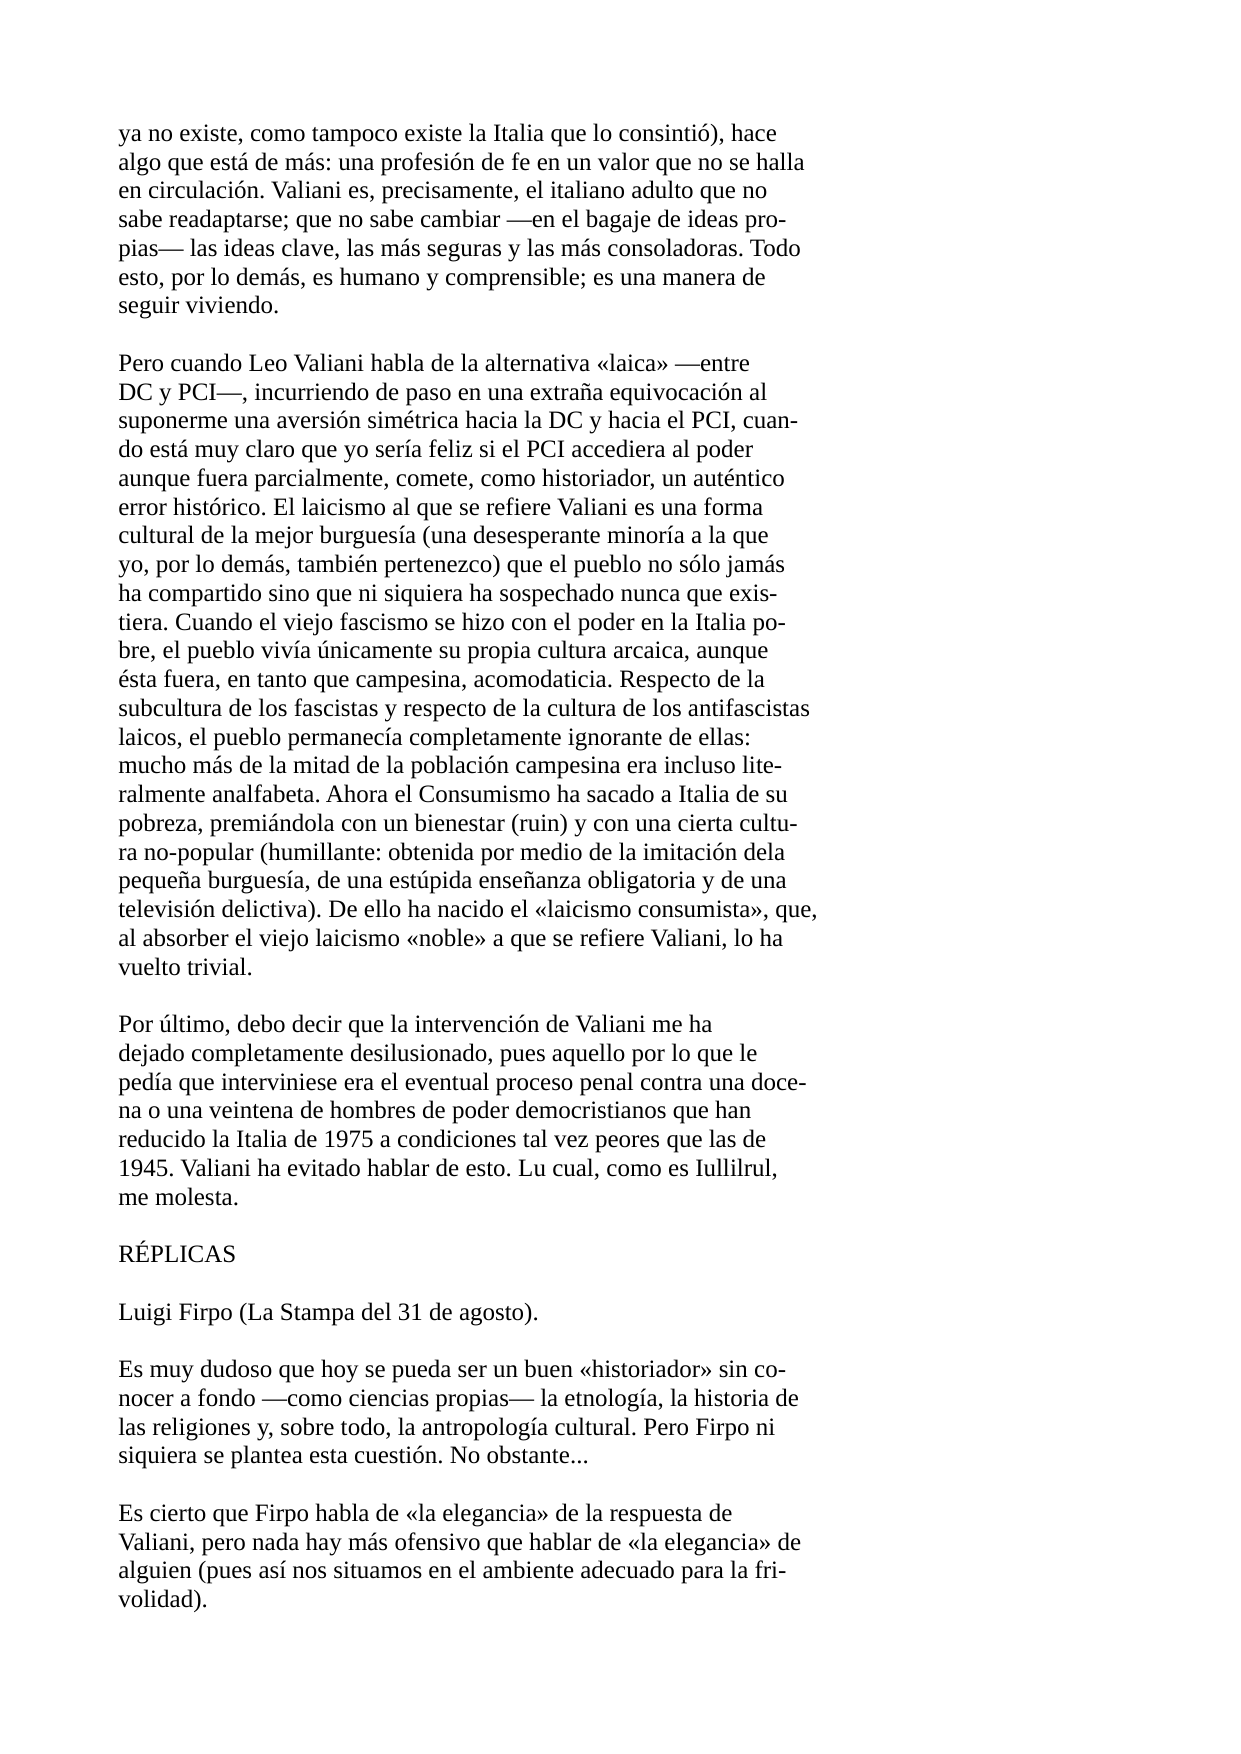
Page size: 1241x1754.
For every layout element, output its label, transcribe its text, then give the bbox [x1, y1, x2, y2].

text las religiones y, sobre todo, la antropología cultural. Pero Firpo ni [118, 1412, 1122, 1441]
text ra no-popular (humillante: obtenida por medio de la imitación dela [118, 837, 1122, 866]
text ralmente analfabeta. Ahora el Consumismo ha sacado a Italia de su [118, 779, 1122, 808]
text Luigi Firpo (La Stampa del 31 de agosto). [118, 1297, 1122, 1326]
text pias— las ideas clave, las más seguras y las más consoladoras. Todo [118, 233, 1122, 262]
text nocer a fondo —como ciencias propias— la etnología, la historia de [118, 1383, 1122, 1412]
text siquiera se plantea esta cuestión. No obstante... [118, 1441, 1122, 1469]
text al absorber el viejo laicismo «noble» a que se refiere Valiani, lo ha [118, 923, 1122, 952]
text esto, por lo demás, es humano y comprensible; es una manera de [118, 262, 1122, 291]
text sabe readaptarse; que no sabe cambiar —en el bagaje de ideas pro- [118, 204, 1122, 233]
text reducido la Italia de 1975 a condiciones tal vez peores que las de [118, 1124, 1122, 1153]
text tiera. Cuando el viejo fascismo se hizo con el poder en la Italia po- [118, 607, 1122, 636]
text alguien (pues así nos situamos en el ambiente adecuado para la fri- [118, 1556, 1122, 1584]
text pequeña burguesía, de una estúpida enseñanza obligatoria y de una [118, 866, 1122, 894]
text Valiani, pero nada hay más ofensivo que hablar de «la elegancia» de [118, 1527, 1122, 1556]
text error histórico. El laicismo al que se refiere Valiani es una forma [118, 492, 1122, 521]
text Es cierto que Firpo habla de «la elegancia» de la respuesta de [118, 1498, 1122, 1527]
text algo que está de más: una profesión de fe en un valor que no se halla [118, 147, 1122, 176]
text cultural de la mejor burguesía (una desesperante minoría a la que [118, 521, 1122, 549]
text suponerme una aversión simétrica hacia la DC y hacia el PCI, cuan- [118, 406, 1122, 434]
text ha compartido sino que ni siquiera ha sospechado nunca que exis- [118, 578, 1122, 607]
text me molesta. [118, 1182, 1122, 1211]
text na o una veintena de hombres de poder democristianos que han [118, 1096, 1122, 1124]
text pobreza, premiándola con un bienestar (ruin) y con una cierta cultu- [118, 808, 1122, 837]
text bre, el pueblo vivía únicamente su propia cultura arcaica, aunque [118, 636, 1122, 664]
text subcultura de los fascistas y respecto de la cultura de los antifascistas [118, 693, 1122, 722]
text pedía que interviniese era el eventual proceso penal contra una doce- [118, 1067, 1122, 1096]
text 1945. Valiani ha evitado hablar de esto. Lu cual, como es Iullilrul, [118, 1153, 1122, 1182]
text do está muy claro que yo sería feliz si el PCI accediera al poder [118, 434, 1122, 463]
text ésta fuera, en tanto que campesina, acomodaticia. Respecto de la [118, 664, 1122, 693]
text mucho más de la mitad de la población campesina era incluso lite- [118, 751, 1122, 779]
text seguir viviendo. [118, 291, 1122, 319]
text en circulación. Valiani es, precisamente, el italiano adulto que no [118, 176, 1122, 204]
text vuelto trivial. [118, 952, 1122, 981]
text dejado completamente desilusionado, pues aquello por lo que le [118, 1038, 1122, 1067]
text Pero cuando Leo Valiani habla de la alternativa «laica» —entre [118, 348, 1122, 377]
text Es muy dudoso que hoy se pueda ser un buen «historiador» sin co- [118, 1354, 1122, 1383]
text laicos, el pueblo permanecía completamente ignorante de ellas: [118, 722, 1122, 751]
text yo, por lo demás, también pertenezco) que el pueblo no sólo jamás [118, 549, 1122, 578]
text RÉPLICAS [118, 1239, 1122, 1268]
text Por último, debo decir que la intervención de Valiani me ha [118, 1009, 1122, 1038]
text televisión delictiva). De ello ha nacido el «laicismo consumista», que, [118, 894, 1122, 923]
text aunque fuera parcialmente, comete, como historiador, un auténtico [118, 463, 1122, 492]
text DC y PCI—, incurriendo de paso en una extraña equivocación al [118, 377, 1122, 406]
text ya no existe, como tampoco existe la Italia que lo consintió), hace [118, 118, 1122, 147]
text volidad). [118, 1584, 1122, 1613]
